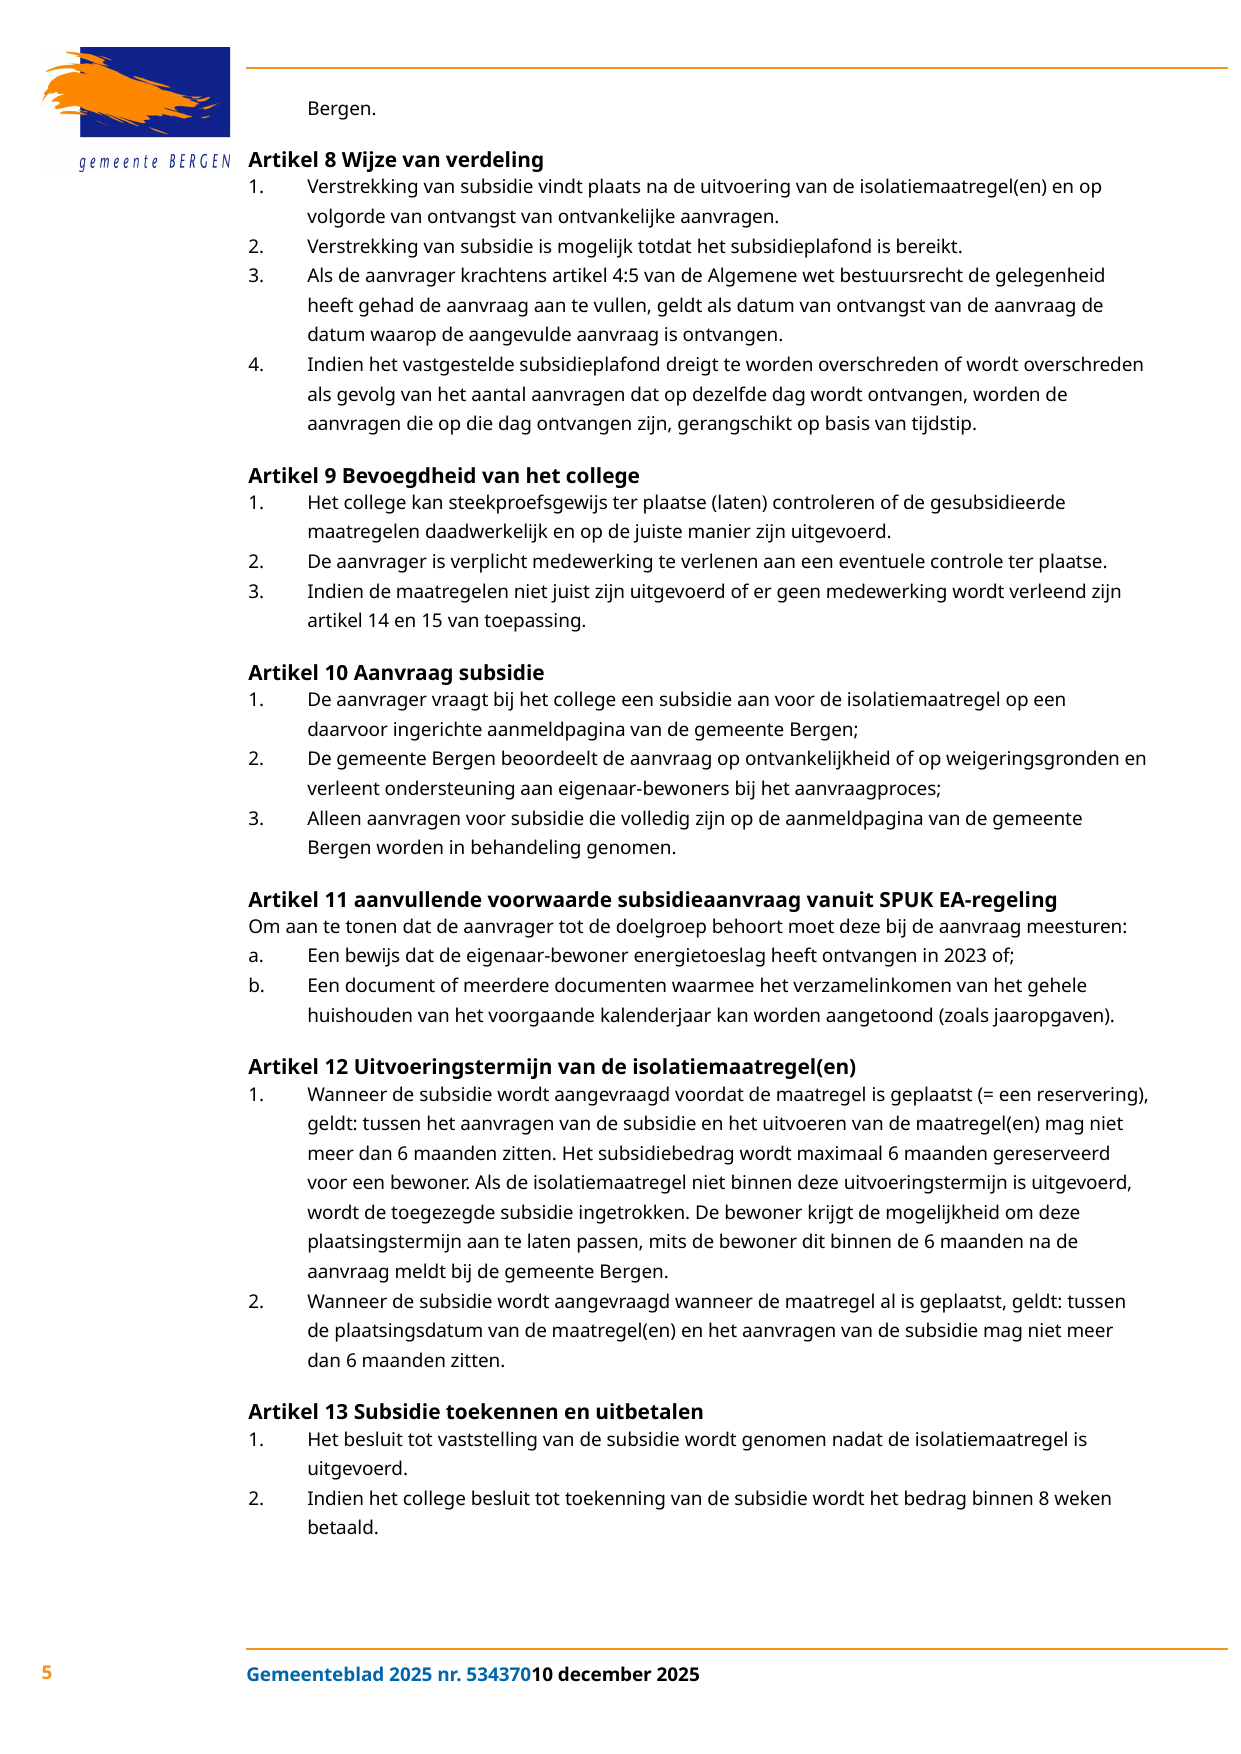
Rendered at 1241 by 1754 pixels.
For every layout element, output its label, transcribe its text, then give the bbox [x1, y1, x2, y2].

list Indien het college besluit tot toekenning van de subsidie wordt het bedrag binnen 8 weken betaald. [248, 1485, 1152, 1540]
text Om aan te tonen dat de aanvrager tot de doelgroep behoort moet deze bij de aanvraag meesturen: [248, 913, 1152, 939]
text Artikel 9 Bevoegdheid van het college [248, 461, 1152, 489]
list Als de aanvrager krachtens artikel 4:5 van de Algemene wet bestuursrecht de gelegenheid heeft gehad de aanvraag aan te vullen, geldt als datum van ontvangst van de aanvraag de datum waarop de aangevulde aanvraag is ontvangen. [248, 262, 1152, 347]
list Wanneer de subsidie wordt aangevraagd voordat de maatregel is geplaatst (= een reservering), geldt: tussen het aanvragen van de subsidie en het uitvoeren van de maatregel(en) mag niet meer dan 6 maanden zitten. Het subsidiebedrag wordt maximaal 6 maanden gereserveerd voor een bewoner. Als de isolatiemaatregel niet binnen deze uitvoeringstermijn is uitgevoerd, wordt de toegezegde subsidie ingetrokken. De bewoner krijgt de mogelijkheid om deze plaatsingstermijn aan te laten passen, mits de bewoner dit binnen de 6 maanden na de aanvraag meldt bij de gemeente Bergen. [248, 1081, 1152, 1284]
list Bergen. [248, 95, 1152, 121]
list Een bewijs dat de eigenaar-bewoner energietoeslag heeft ontvangen in 2023 of; [248, 943, 1152, 968]
text Artikel 12 Uitvoeringstermijn van de isolatiemaatregel(en) [248, 1052, 1152, 1081]
list Alleen aanvragen voor subsidie die volledig zijn op de aanmeldpagina van de gemeente Bergen worden in behandeling genomen. [248, 805, 1152, 860]
list Wanneer de subsidie wordt aangevraagd wanneer de maatregel al is geplaatst, geldt: tussen de plaatsingsdatum van de maatregel(en) en het aanvragen van de subsidie mag niet meer dan 6 maanden zitten. [248, 1288, 1152, 1373]
text Artikel 13 Subsidie toekennen en uitbetalen [248, 1397, 1152, 1426]
list De gemeente Bergen beoordeelt de aanvraag op ontvankelijkheid of op weigeringsgronden en verleent ondersteuning aan eigenaar-bewoners bij het aanvraagproces; [248, 746, 1152, 801]
list Verstrekking van subsidie vindt plaats na de uitvoering van de isolatiemaatregel(en) en op volgorde van ontvangst van ontvankelijke aanvragen. [248, 174, 1152, 229]
picture [41, 47, 231, 172]
list Indien de maatregelen niet juist zijn uitgevoerd of er geen medewerking wordt verleend zijn artikel 14 en 15 van toepassing. [248, 578, 1152, 633]
text Artikel 10 Aanvraag subsidie [248, 658, 1152, 686]
list Indien het vastgestelde subsidieplafond dreigt te worden overschreden of wordt overschreden als gevolg van het aantal aanvragen dat op dezelfde dag wordt ontvangen, worden de aanvragen die op die dag ontvangen zijn, gerangschikt op basis van tijdstip. [248, 351, 1152, 436]
list Verstrekking van subsidie is mogelijk totdat het subsidieplafond is bereikt. [248, 233, 1152, 258]
text Artikel 8 Wijze van verdeling [248, 145, 1152, 174]
list De aanvrager vraagt bij het college een subsidie aan voor de isolatiemaatregel op een daarvoor ingerichte aanmeldpagina van de gemeente Bergen; [248, 686, 1152, 742]
list Het besluit tot vaststelling van de subsidie wordt genomen nadat de isolatiemaatregel is uitgevoerd. [248, 1426, 1152, 1481]
text Artikel 11 aanvullende voorwaarde subsidieaanvraag vanuit SPUK EA-regeling [248, 885, 1152, 913]
list Het college kan steekproefsgewijs ter plaatse (laten) controleren of de gesubsidieerde maatregelen daadwerkelijk en op de juiste manier zijn uitgevoerd. [248, 489, 1152, 544]
list De aanvrager is verplicht medewerking te verlenen aan een eventuele controle ter plaatse. [248, 548, 1152, 574]
list Een document of meerdere documenten waarmee het verzamelinkomen van het gehele huishouden van het voorgaande kalenderjaar kan worden aangetoond (zoals jaaropgaven). [248, 972, 1152, 1028]
